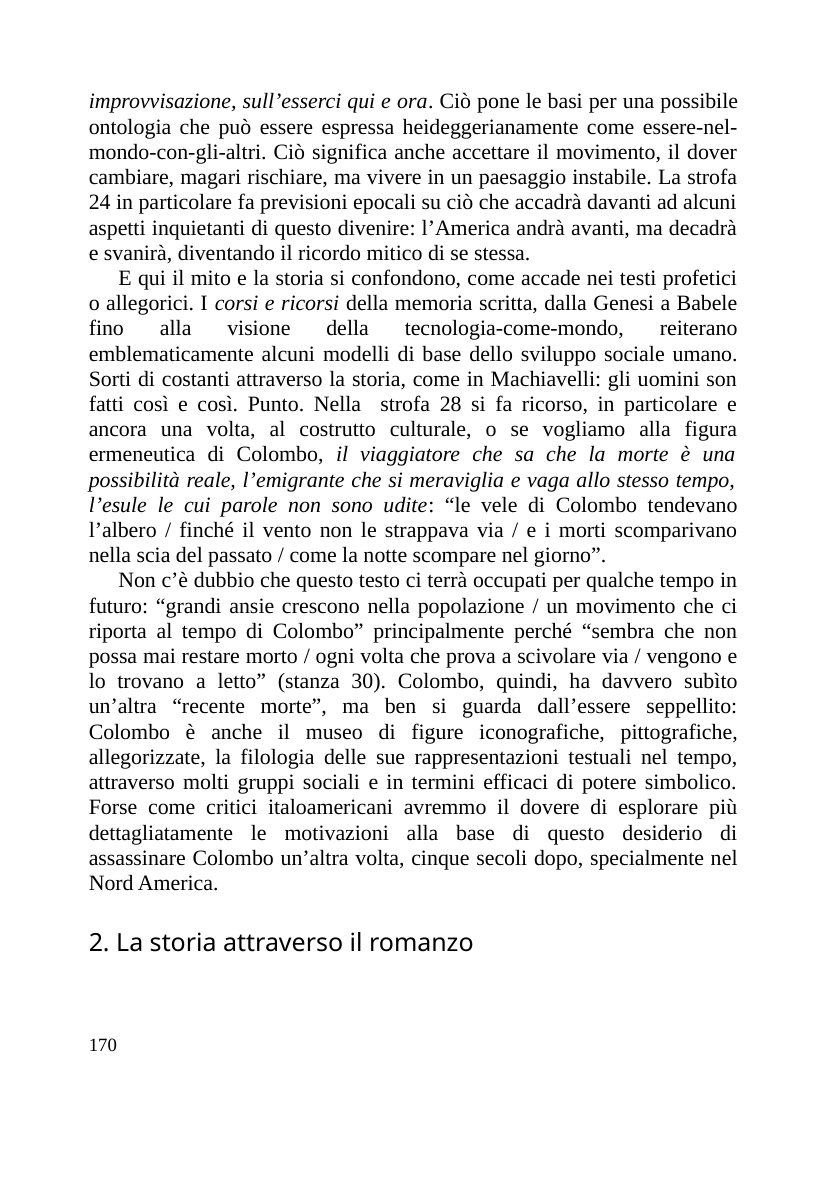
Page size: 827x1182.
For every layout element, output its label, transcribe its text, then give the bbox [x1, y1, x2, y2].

text Non c’è dubbio che questo testo ci terrà occupati per qualche tempo in futuro: “grandi ansie crescono nella popolazione / un movimento che ci riporta al tempo di Colombo” principalmente perché “sembra che non possa mai restare morto / ogni volta che prova a scivolare via / vengono e lo trovano a letto” (stanza 30). Colombo, quindi, ha davvero subìto un’altra “recente morte”, ma ben si guarda dall’essere seppellito: Colombo è anche il museo di figure iconografiche, pittografiche, allegorizzate, la filologia delle sue rappresentazioni testuali nel tempo, attraverso molti gruppi sociali e in termini efficaci di potere simbolico. Forse come critici italoamericani avremmo il dovere di esplorare più dettagliatamente le motivazioni alla base di questo desiderio di assassinare Colombo un’altra volta, cinque secoli dopo, specialmente nel Nord America. [88, 567, 738, 895]
text 2. La storia attraverso il romanzo [88, 925, 738, 959]
text E qui il mito e la storia si confondono, come accade nei testi profetici o allegorici. I corsi e ricorsi della memoria scritta, dalla Genesi a Babele fino alla visione della tecnologia-come-mondo, reiterano emblematicamente alcuni modelli di base dello sviluppo sociale umano. Sorti di costanti attraverso la storia, come in Machiavelli: gli uomini son fatti così e così. Punto. Nella strofa 28 si fa ricorso, in particolare e ancora una volta, al costrutto culturale, o se vogliamo alla figura ermeneutica di Colombo, il viaggiatore che sa che la morte è una possibilità reale, l’emigrante che si meraviglia e vaga allo stesso tempo, l’esule le cui parole non sono udite: “le vele di Colombo tendevano l’albero / finché il vento non le strappava via / e i morti scomparivano nella scia del passato / come la notte scompare nel giorno”. [88, 265, 738, 567]
text improvvisazione, sull’esserci qui e ora. Ciò pone le basi per una possibile ontologia che può essere espressa heideggerianamente come essere-nel-mondo-con-gli-altri. Ciò significa anche accettare il movimento, il dover cambiare, magari rischiare, ma vivere in un paesaggio instabile. La strofa 24 in particolare fa previsioni epocali su ciò che accadrà davanti ad alcuni aspetti inquietanti di questo divenire: l’America andrà avanti, ma decadrà e svanirà, diventando il ricordo mitico di se stessa. [88, 88, 738, 265]
